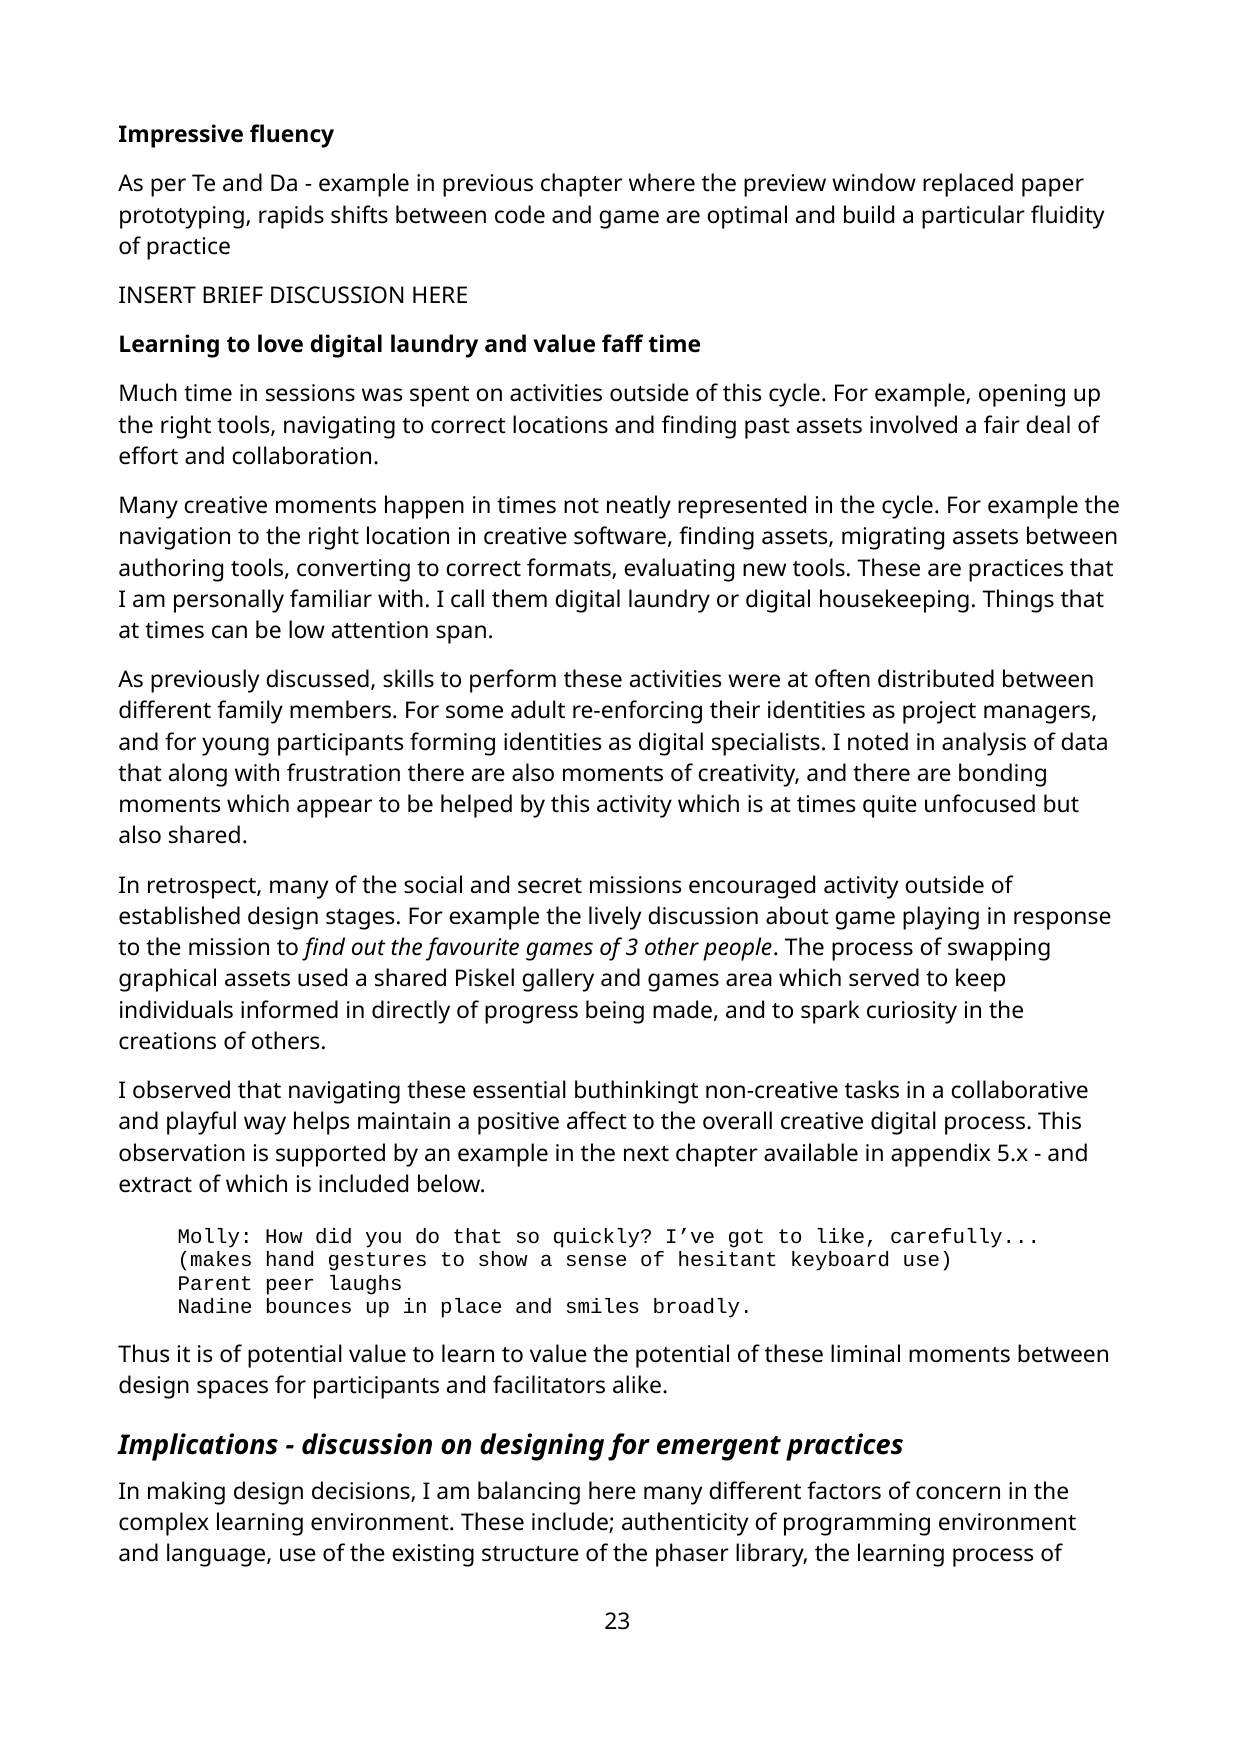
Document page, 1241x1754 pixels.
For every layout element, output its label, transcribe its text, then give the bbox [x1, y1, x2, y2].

text Many creative moments happen in times not neatly represented in the cycle. For example the navigation to the right location in creative software, finding assets, migrating assets between authoring tools, converting to correct formats, evaluating new tools. These are practices that I am personally familiar with. I call them digital laundry or digital housekeeping. Things that at times can be low attention span. [118, 489, 1122, 645]
text As per Te and Da - example in previous chapter where the preview window replaced paper prototyping, rapids shifts between code and game are optimal and build a particular fluidity of practice [118, 167, 1122, 261]
text Molly: How did you do that so quickly? I’ve got to like, carefully... (makes hand gestures to show a sense of hesitant keyboard use) [177, 1226, 1122, 1273]
text As previously discussed, skills to perform these activities were at often distributed between different family members. For some adult re-enforcing their identities as project managers, and for young participants forming identities as digital specialists. I noted in analysis of data that along with frustration there are also moments of creativity, and there are bonding moments which appear to be helped by this activity which is at times quite unfocused but also shared. [118, 663, 1122, 851]
text Nadine bounces up in place and smiles broadly. [177, 1297, 1122, 1320]
text INSERT BRIEF DISCUSSION HERE [118, 279, 1122, 310]
text Impressive fluency [118, 118, 1122, 149]
text I observed that navigating these essential buthinkingt non-creative tasks in a collaborative and playful way helps maintain a positive affect to the overall creative digital process. This observation is supported by an example in the next chapter available in appendix 5.x - and extract of which is included below. [118, 1074, 1122, 1199]
text Parent peer laughs [177, 1273, 1122, 1297]
text Much time in sessions was spent on activities outside of this cycle. For example, opening up the right tools, navigating to correct locations and finding past assets involved a fair deal of effort and collaboration. [118, 377, 1122, 471]
text In making design decisions, I am balancing here many different factors of concern in the complex learning environment. These include; authenticity of programming environment and language, use of the existing structure of the phaser library, the learning process of [118, 1475, 1122, 1568]
subtitle Implications - discussion on designing for emergent practices [118, 1425, 1122, 1462]
text Thus it is of potential value to learn to value the potential of these liminal moments between design spaces for participants and facilitators alike. [118, 1338, 1122, 1400]
text Learning to love digital laundry and value faff time [118, 328, 1122, 359]
text In retrospect, many of the social and secret missions encouraged activity outside of established design stages. For example the lively discussion about game playing in response to the mission to find out the favourite games of 3 other people. The process of swapping graphical assets used a shared Piskel gallery and games area which served to keep individuals informed in directly of progress being made, and to spark curiosity in the creations of others. [118, 868, 1122, 1056]
